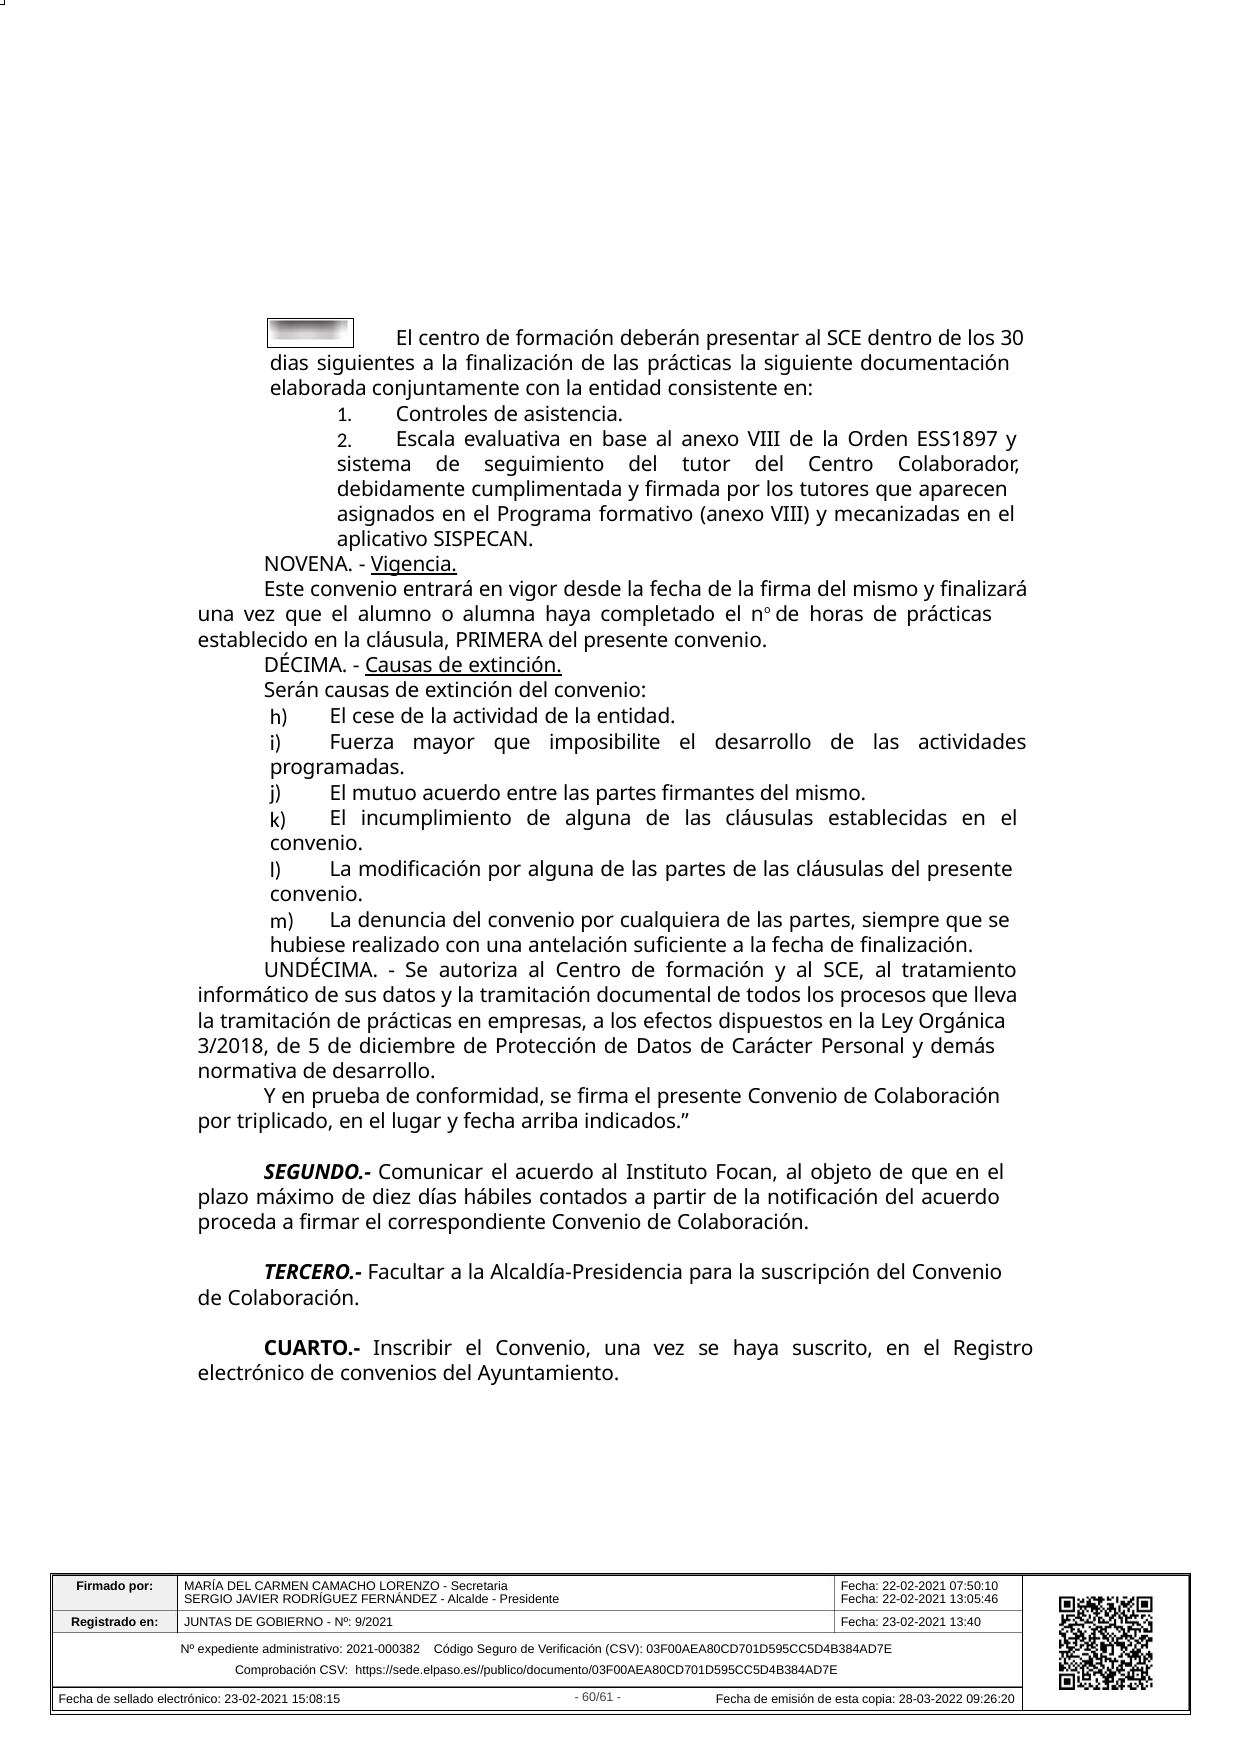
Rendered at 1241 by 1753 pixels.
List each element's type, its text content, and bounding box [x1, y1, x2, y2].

text 3 [197, 1034, 209, 1058]
text Fecha de emisión de esta copia: 28-03-2022 09:26:20 [716, 1692, 1040, 1706]
text DÉCIMA. - Causas de extinción. [264, 652, 1068, 677]
text La denuncia del convenio por cualquiera de las partes, siempre que se [329, 908, 1067, 933]
text dias siguientes a la finalización de las prácticas la siguiente documentación [269, 351, 1067, 375]
text SERGIO JAVIER RODRÍGUEZ FERNÁNDEZ - Alcalde - Presidente [184, 1593, 586, 1607]
text programadas. [269, 755, 437, 779]
text Controles de asistencia. [396, 401, 1067, 426]
text electrónico de convenios del Ayuntamiento. [197, 1360, 1068, 1385]
text i) [269, 730, 313, 755]
text Fecha de sellado electrónico: 23-02-2021 15:08:15 [58, 1692, 365, 1706]
text j) [269, 779, 312, 806]
text convenio. [269, 831, 394, 856]
text Fecha: 23-02-2021 13:40 [841, 1615, 1002, 1629]
text convenio. [269, 882, 394, 907]
text normativa de desarrollo. [197, 1059, 1067, 1083]
text h) [269, 702, 313, 730]
text JUNTAS DE GOBIERNO - Nº: 9/2021 [184, 1615, 419, 1629]
text una vez que el alumno o alumna haya completado el no de horas de prácticas [197, 602, 1068, 627]
text CUARTO.- Inscribir el Convenio, una vez se haya suscrito, en el Registro [264, 1335, 1068, 1360]
text Serán causas de extinción del convenio: [264, 678, 691, 702]
text SEGUNDO.- Comunicar el acuerdo al Instituto Focan, al objeto de que en el [264, 1159, 1068, 1184]
text Fecha: 22-02-2021 13:05:46 [841, 1593, 1022, 1607]
text 1 [337, 402, 347, 427]
text sistema de seguimiento del tutor del Centro Colaborador, [337, 452, 1068, 476]
text debidamente cumplimentada y firmada por los tutores que aparecen [337, 477, 1068, 501]
text . [347, 427, 377, 452]
text El centro de formación deberán presentar al SCE dentro de los 30 [396, 326, 1067, 350]
text Nº expediente administrativo: 2021-000382 Código Seguro de Verificación (CSV): 03F00AEA80CD701D595CC5D4B384AD7E [180, 1642, 918, 1656]
text m) [269, 907, 319, 933]
text Firmado por: [76, 1579, 172, 1593]
text . [347, 402, 377, 427]
text Comprobación CSV: https://sede.elpaso.es//publico/documento/03F00AEA80CD701D595CC5D4B384AD7E [235, 1663, 918, 1677]
text elaborada conjuntamente con la entidad consistente en: [269, 376, 1067, 401]
text Este convenio entrará en vigor desde la fecha de la firma del mismo y finalizará [264, 577, 1068, 602]
text de Colaboración. [197, 1285, 1068, 1310]
picture [51, 1574, 1190, 1714]
text - 60/61 - [574, 1691, 639, 1705]
text TERCERO.- Facultar a la Alcaldía-Presidencia para la suscripción del Convenio [264, 1259, 1068, 1285]
text proceda a firmar el correspondiente Convenio de Colaboración. [197, 1210, 1068, 1234]
text aplicativo SISPECAN. [337, 527, 1068, 551]
text El incumplimiento de alguna de las cláusulas establecidas en el [329, 806, 1067, 831]
text Registrado en: [71, 1615, 177, 1629]
text por triplicado, en el lugar y fecha arriba indicados.” [197, 1109, 736, 1133]
text MARÍA DEL CARMEN CAMACHO LORENZO - Secretaria [184, 1579, 586, 1593]
text NOVENA. - Vigencia. [264, 552, 496, 577]
text /2018, de 5 de diciembre de Protección de Datos de Carácter Personal y demás [209, 1034, 1067, 1058]
text asignados en el Programa formativo (anexo VIII) y mecanizadas en el [337, 502, 1068, 526]
text hubiese realizado con una antelación suficiente a la fecha de finalización. [269, 933, 1068, 958]
text Escala evaluativa en base al anexo VIII de la Orden ESS1897 y [396, 426, 1067, 451]
text La modificación por alguna de las partes de las cláusulas del presente [329, 857, 1067, 882]
text El mutuo acuerdo entre las partes firmantes del mismo. [329, 780, 1067, 805]
text Fuerza mayor que imposibilite el desarrollo de las actividades [329, 730, 1067, 754]
text informático de sus datos y la tramitación documental de todos los procesos que lleva [197, 983, 1068, 1008]
text El cese de la actividad de la entidad. [329, 704, 1067, 728]
text plazo máximo de diez días hábiles contados a partir de la notificación del acuerdo [197, 1185, 1068, 1209]
text k) [269, 806, 312, 831]
text Fecha: 22-02-2021 07:50:10 [841, 1579, 1022, 1593]
picture [268, 319, 353, 347]
text establecido en la cláusula, PRIMERA del presente convenio. [197, 628, 1068, 652]
text la tramitación de prácticas en empresas, a los efectos dispuestos en la Ley Orgánica [197, 1009, 1068, 1033]
text 2 [337, 427, 347, 452]
text UNDÉCIMA. - Se autoriza al Centro de formación y al SCE, al tratamiento [264, 958, 1068, 983]
text l) [269, 856, 307, 882]
text Y en prueba de conformidad, se firma el presente Convenio de Colaboración [264, 1084, 1067, 1108]
